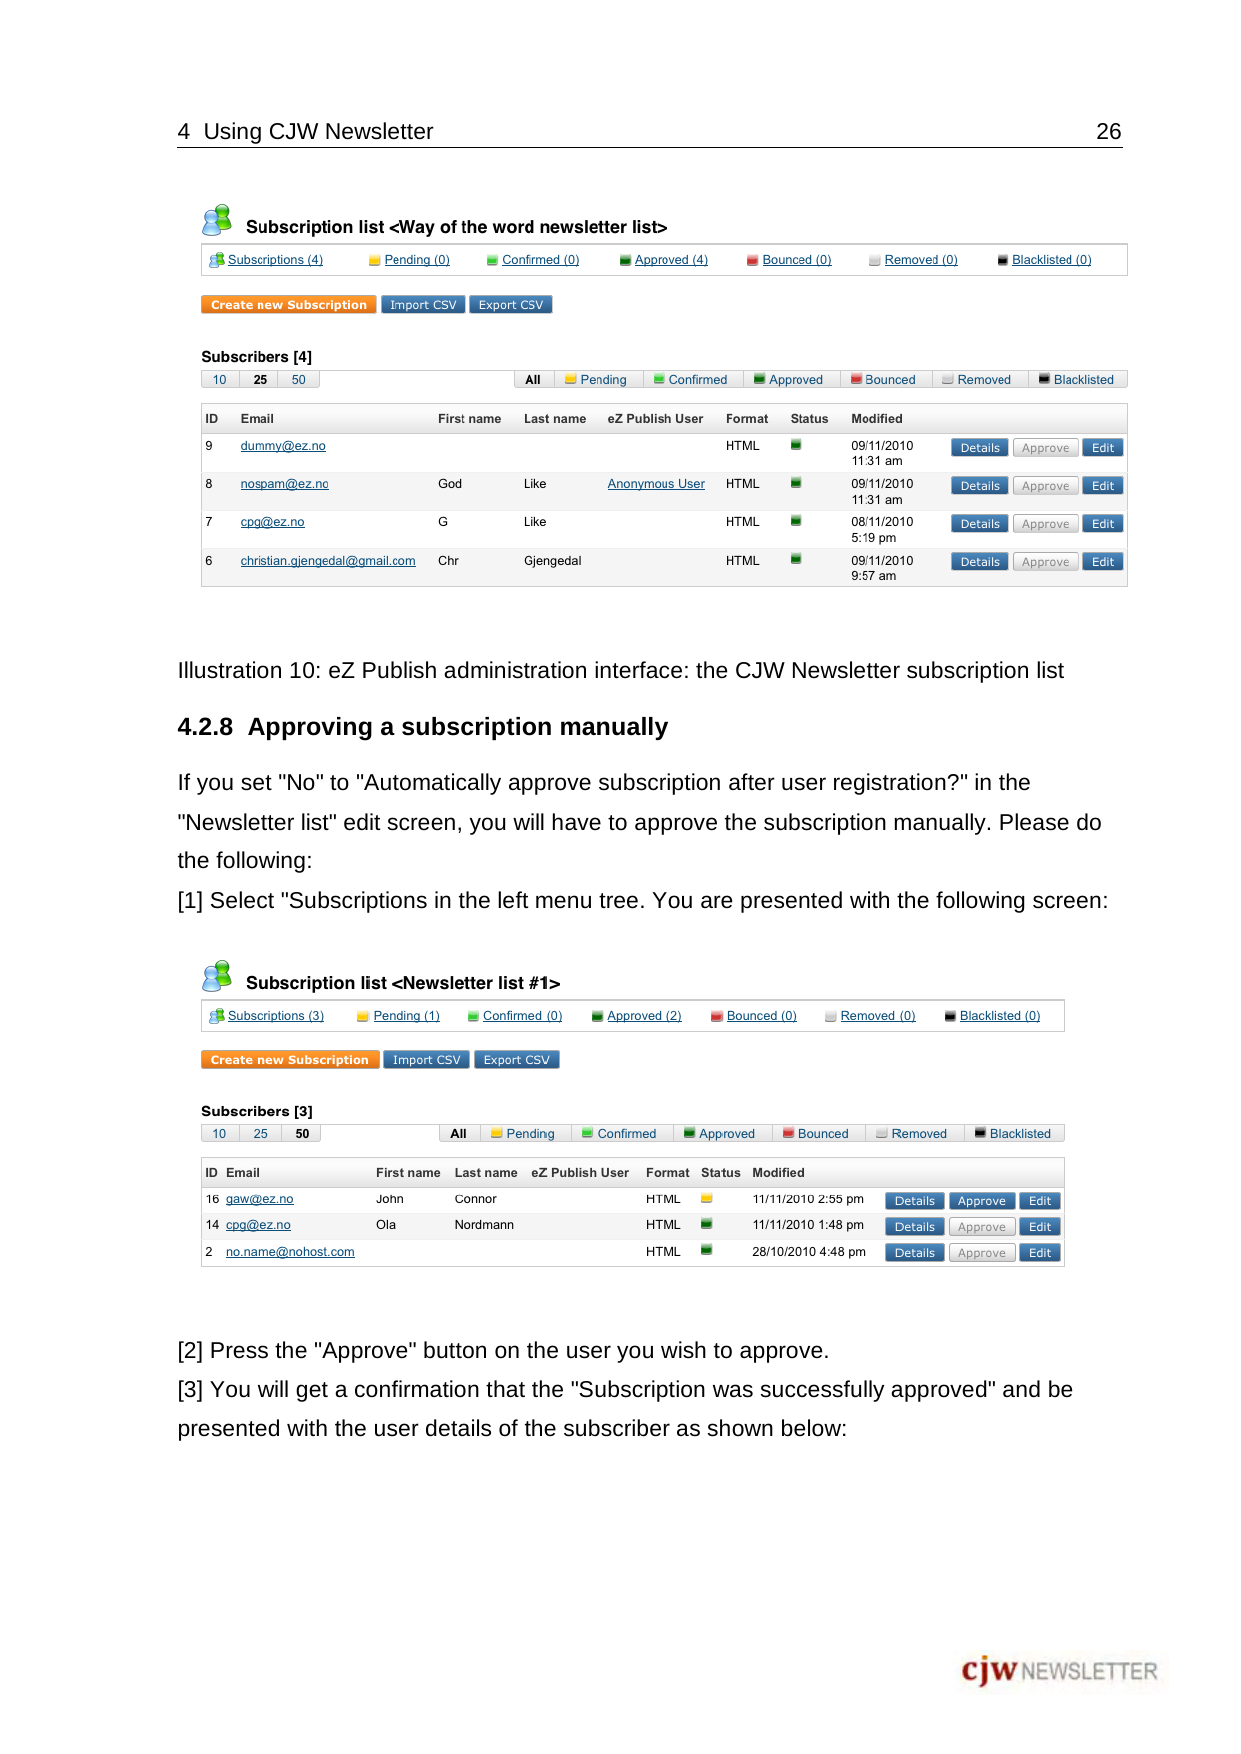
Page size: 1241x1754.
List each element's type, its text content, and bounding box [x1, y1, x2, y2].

picture [193, 951, 1075, 1277]
subtitle Approving a subscription manually [177, 713, 1122, 741]
picture [193, 198, 1136, 597]
text Illustration 10: eZ Publish administration interface: the CJW Newsletter subscription list [177, 657, 1122, 683]
text [2] Press the "Approve" button on the user you wish to approve. [3] You will get a confirmation that the "Subscription was successfully approved" and be presented with the user details of the subscriber as shown below: [177, 1338, 1122, 1442]
text If you set "No" to "Automatically approve subscription after user registration?" in the "Newsletter list" edit screen, you will have to approve the subscription manually. Please do the following: [1] Select "Subscriptions in the left menu tree. You are presented with the following screen: [177, 770, 1122, 913]
picture [953, 1650, 1170, 1695]
